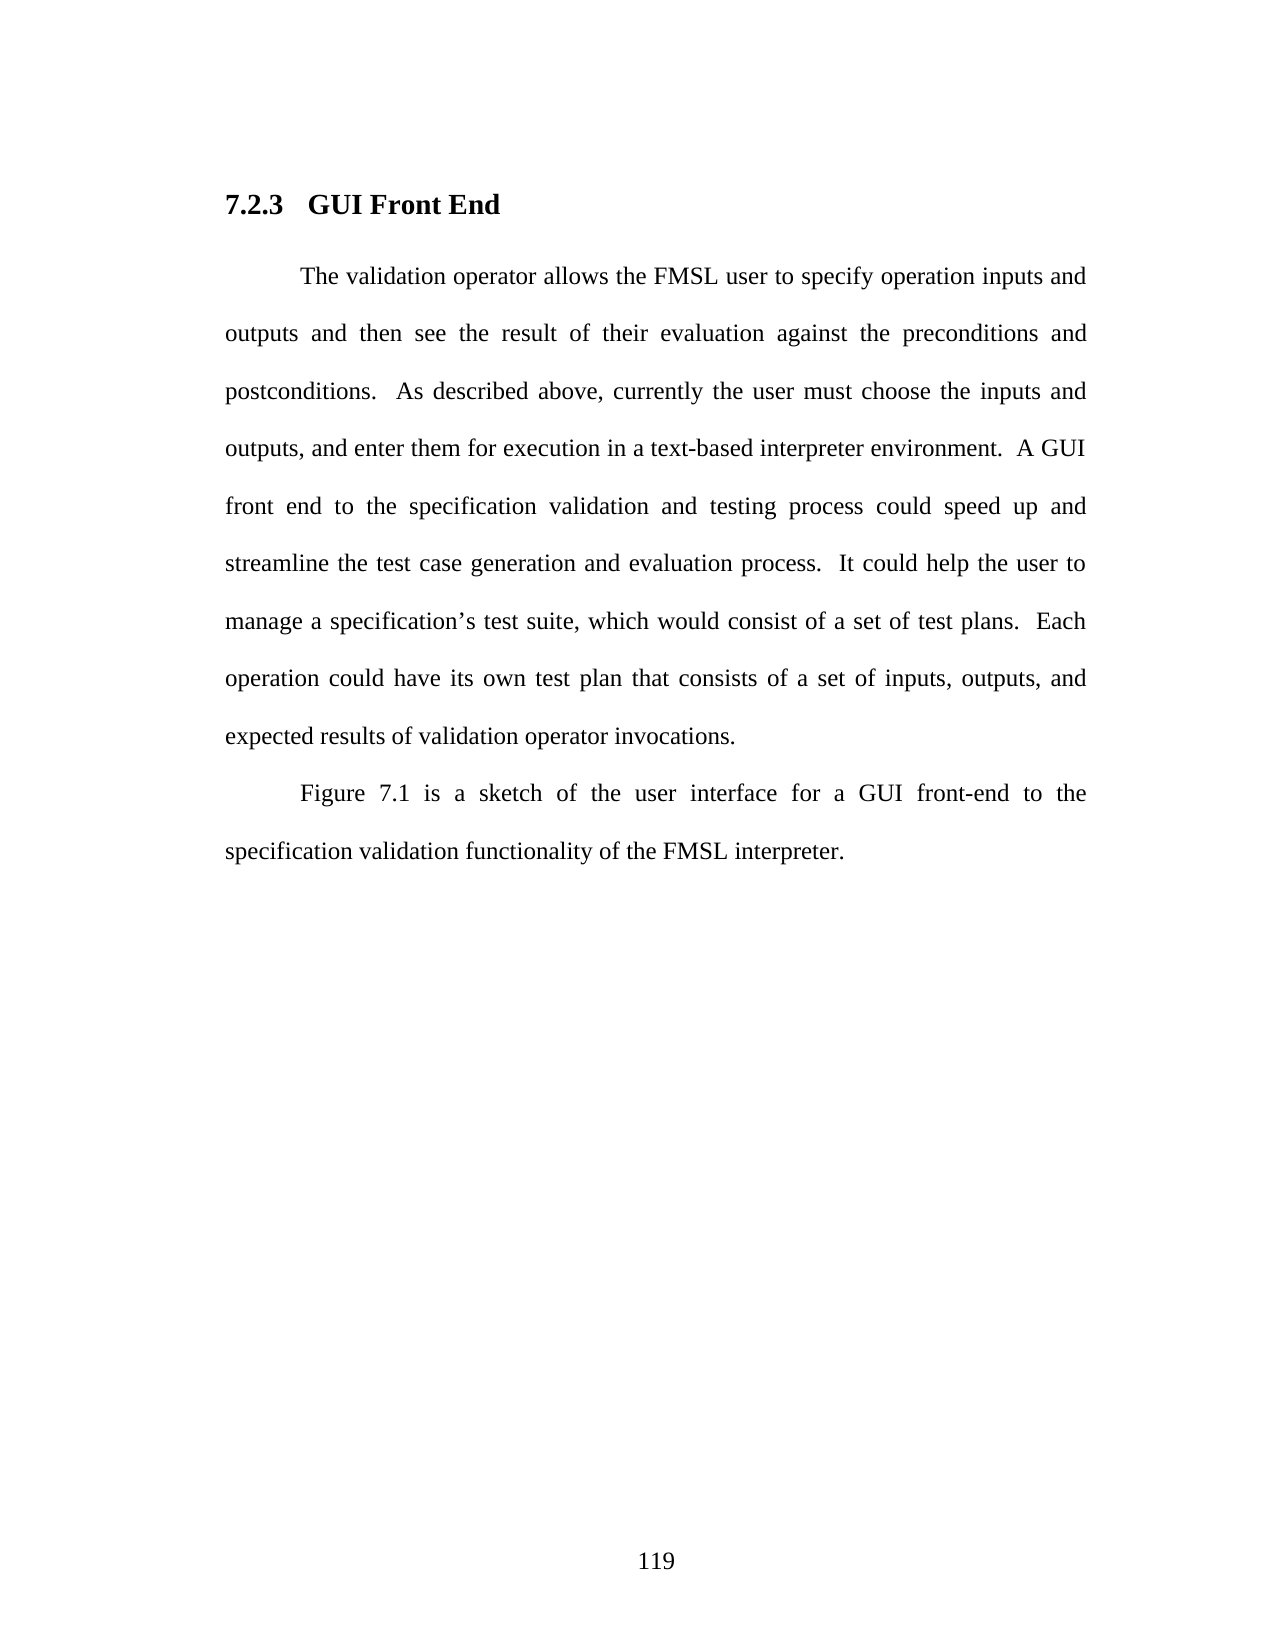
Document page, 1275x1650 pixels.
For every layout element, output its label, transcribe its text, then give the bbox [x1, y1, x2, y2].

text The validation operator allows the FMSL user to specify operation inputs and outputs and then see the result of their evaluation against the preconditions and postconditions. As described above, currently the user must choose the inputs and outputs, and enter them for execution in a text-based interpreter environment. A GUI front end to the specification validation and testing process could speed up and streamline the test case generation and evaluation process. It could help the user to manage a specification’s test suite, which would consist of a set of test plans. Each operation could have its own test plan that consists of a set of inputs, outputs, and expected results of validation operator invocations. [225, 261, 1087, 749]
text Figure 7.1 is a sketch of the user interface for a GUI front-end to the specification validation functionality of the FMSL interpreter. [225, 778, 1087, 864]
subtitle GUI Front End [225, 187, 1087, 221]
